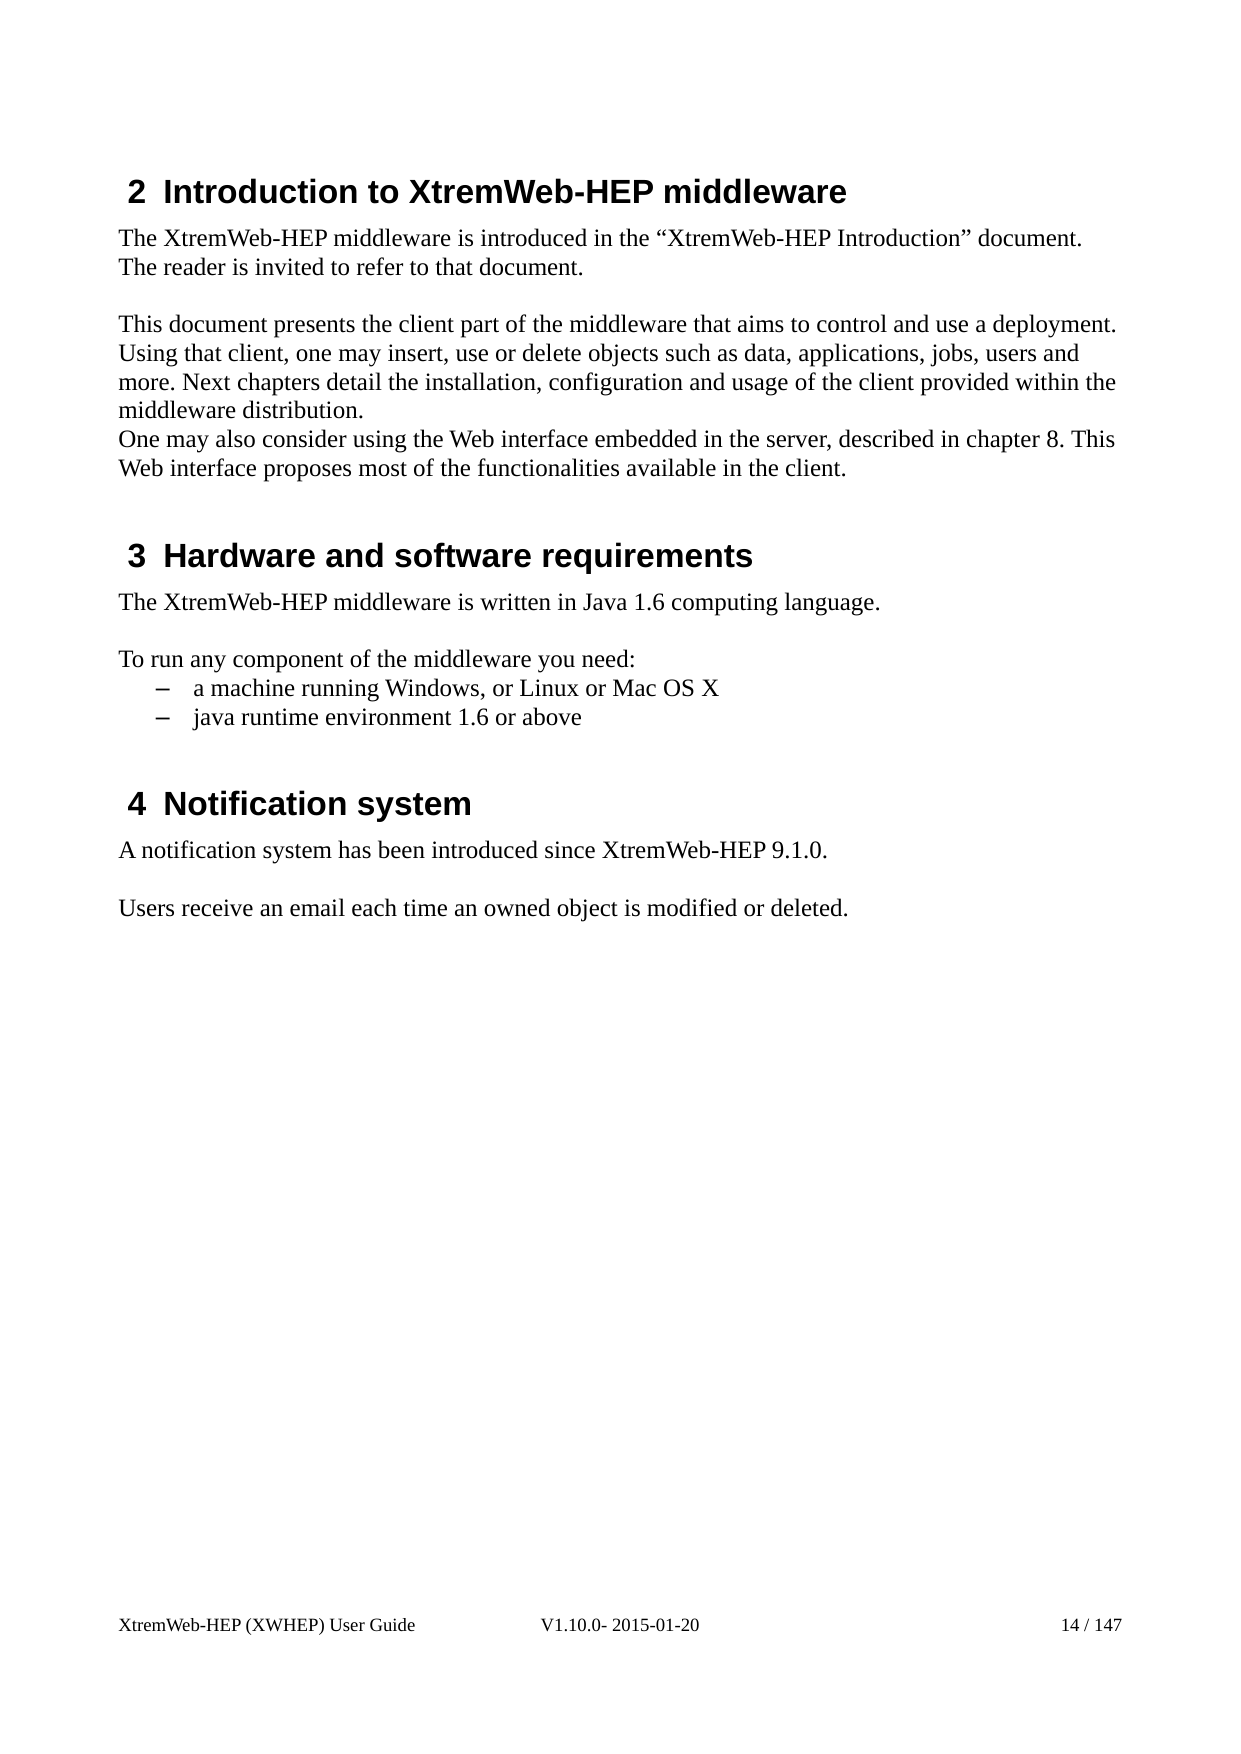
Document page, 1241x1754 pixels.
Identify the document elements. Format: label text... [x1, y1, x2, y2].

text The XtremWeb-HEP middleware is introduced in the “XtremWeb-HEP Introduction” document. The reader is invited to refer to that document. [118, 223, 1122, 281]
subtitle Notification system [118, 784, 1122, 823]
text One may also consider using the Web interface embedded in the server, described in chapter 8. This Web interface proposes most of the functionalities available in the client. [118, 424, 1122, 482]
subtitle Introduction to XtremWeb-HEP middleware [118, 172, 1122, 211]
text This document presents the client part of the middleware that aims to control and use a deployment. Using that client, one may insert, use or delete objects such as data, applications, jobs, users and more. Next chapters detail the installation, configuration and usage of the client provided within the middleware distribution. [118, 309, 1122, 424]
list a machine running Windows, or Linux or Mac OS X [156, 673, 1122, 702]
subtitle Hardware and software requirements [118, 536, 1122, 574]
text Users receive an email each time an owned object is modified or deleted. [118, 893, 1122, 922]
text A notification system has been introduced since XtremWeb-HEP 9.1.0. [118, 835, 1122, 864]
text To run any component of the middleware you need: [118, 644, 1122, 673]
list java runtime environment 1.6 or above [156, 702, 1122, 730]
text The XtremWeb-HEP middleware is written in Java 1.6 computing language. [118, 587, 1122, 615]
